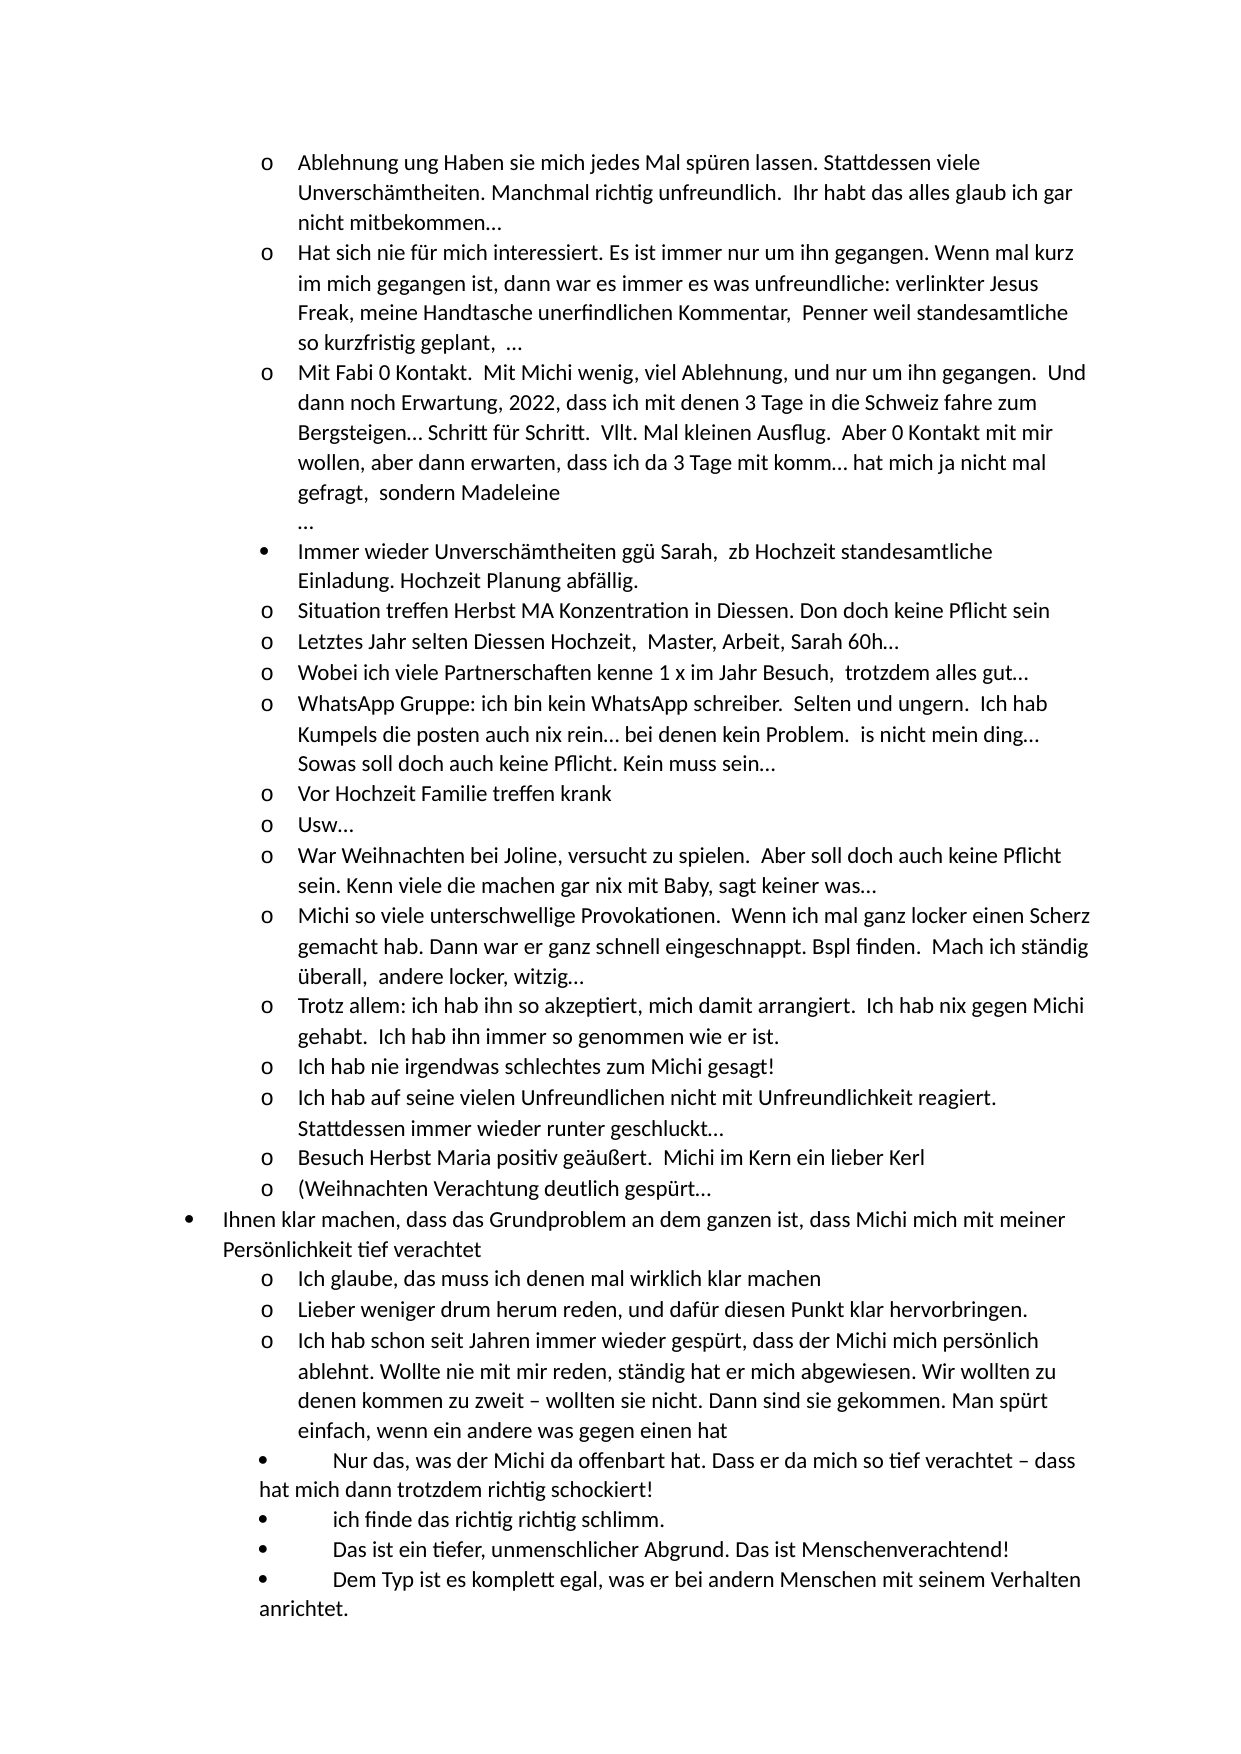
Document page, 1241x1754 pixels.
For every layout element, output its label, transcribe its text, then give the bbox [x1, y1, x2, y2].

list Ich hab nie irgendwas schlechtes zum Michi gesagt! [260, 1052, 1093, 1081]
list Besuch Herbst Maria positiv geäußert. Michi im Kern ein lieber Kerl [260, 1143, 1093, 1172]
list Nur das, was der Michi da offenbart hat. Dass er da mich so tief verachtet – dass hat mich dann trotzdem richtig schockiert! [259, 1446, 1093, 1504]
list Hat sich nie für mich interessiert. Es ist immer nur um ihn gegangen. Wenn mal kurz im mich gegangen ist, dann war es immer es was unfreundliche: verlinkter Jesus Freak, meine Handtasche unerfindlichen Kommentar, Penner weil standesamtliche so kurzfristig geplant, … [260, 238, 1093, 356]
list Immer wieder Unverschämtheiten ggü Sarah, zb Hochzeit standesamtliche Einladung. Hochzeit Planung abfällig. [260, 537, 1093, 595]
list Letztes Jahr selten Diessen Hochzeit, Master, Arbeit, Sarah 60h… [260, 627, 1093, 656]
list Mit Fabi 0 Kontakt. Mit Michi wenig, viel Ablehnung, und nur um ihn gegangen. Und dann noch Erwartung, 2022, dass ich mit denen 3 Tage in die Schweiz fahre zum Bergsteigen… Schritt für Schritt. Vllt. Mal kleinen Ausflug. Aber 0 Kontakt mit mir wollen, aber dann erwarten, dass ich da 3 Tage mit komm… hat mich ja nicht mal gefragt, sondern Madeleine [260, 358, 1093, 506]
list Wobei ich viele Partnerschaften kenne 1 x im Jahr Besuch, trotzdem alles gut… [260, 658, 1093, 687]
list Situation treffen Herbst MA Konzentration in Diessen. Don doch keine Pflicht sein [260, 596, 1093, 626]
list Ich hab auf seine vielen Unfreundlichen nicht mit Unfreundlichkeit reagiert. Stattdessen immer wieder runter geschluckt… [260, 1083, 1093, 1142]
list Ihnen klar machen, dass das Grundproblem an dem ganzen ist, dass Michi mich mit meiner Persönlichkeit tief verachtet [185, 1205, 1093, 1263]
list Ich glaube, das muss ich denen mal wirklich klar machen [260, 1264, 1093, 1293]
list Ablehnung ung Haben sie mich jedes Mal spüren lassen. Stattdessen viele Unverschämtheiten. Manchmal richtig unfreundlich. Ihr habt das alles glaub ich gar nicht mitbekommen… [260, 148, 1093, 236]
list Ich hab schon seit Jahren immer wieder gespürt, dass der Michi mich persönlich ablehnt. Wollte nie mit mir reden, ständig hat er mich abgewiesen. Wir wollten zu denen kommen zu zweit – wollten sie nicht. Dann sind sie gekommen. Man spürt einfach, wenn ein andere was gegen einen hat [260, 1326, 1093, 1444]
list (Weihnachten Verachtung deutlich gespürt… [260, 1174, 1093, 1203]
list ich finde das richtig richtig schlimm. [259, 1505, 1093, 1533]
list Michi so viele unterschwellige Provokationen. Wenn ich mal ganz locker einen Scherz gemacht hab. Dann war er ganz schnell eingeschnappt. Bspl finden. Mach ich ständig überall, andere locker, witzig… [260, 901, 1093, 990]
list Das ist ein tiefer, unmenschlicher Abgrund. Das ist Menschenverachtend! [259, 1535, 1093, 1563]
list Lieber weniger drum herum reden, und dafür diesen Punkt klar hervorbringen. [260, 1295, 1093, 1324]
list Usw… [260, 810, 1093, 839]
list War Weihnachten bei Joline, versucht zu spielen. Aber soll doch auch keine Pflicht sein. Kenn viele die machen gar nix mit Baby, sagt keiner was… [260, 841, 1093, 899]
list Trotz allem: ich hab ihn so akzeptiert, mich damit arrangiert. Ich hab nix gegen Michi gehabt. Ich hab ihn immer so genommen wie er ist. [260, 991, 1093, 1050]
list Vor Hochzeit Familie treffen krank [260, 779, 1093, 808]
list WhatsApp Gruppe: ich bin kein WhatsApp schreiber. Selten und ungern. Ich hab Kumpels die posten auch nix rein… bei denen kein Problem. is nicht mein ding… Sowas soll doch auch keine Pflicht. Kein muss sein… [260, 689, 1093, 777]
list Dem Typ ist es komplett egal, was er bei andern Menschen mit seinem Verhalten anrichtet. [259, 1565, 1093, 1622]
list … [298, 507, 1093, 535]
